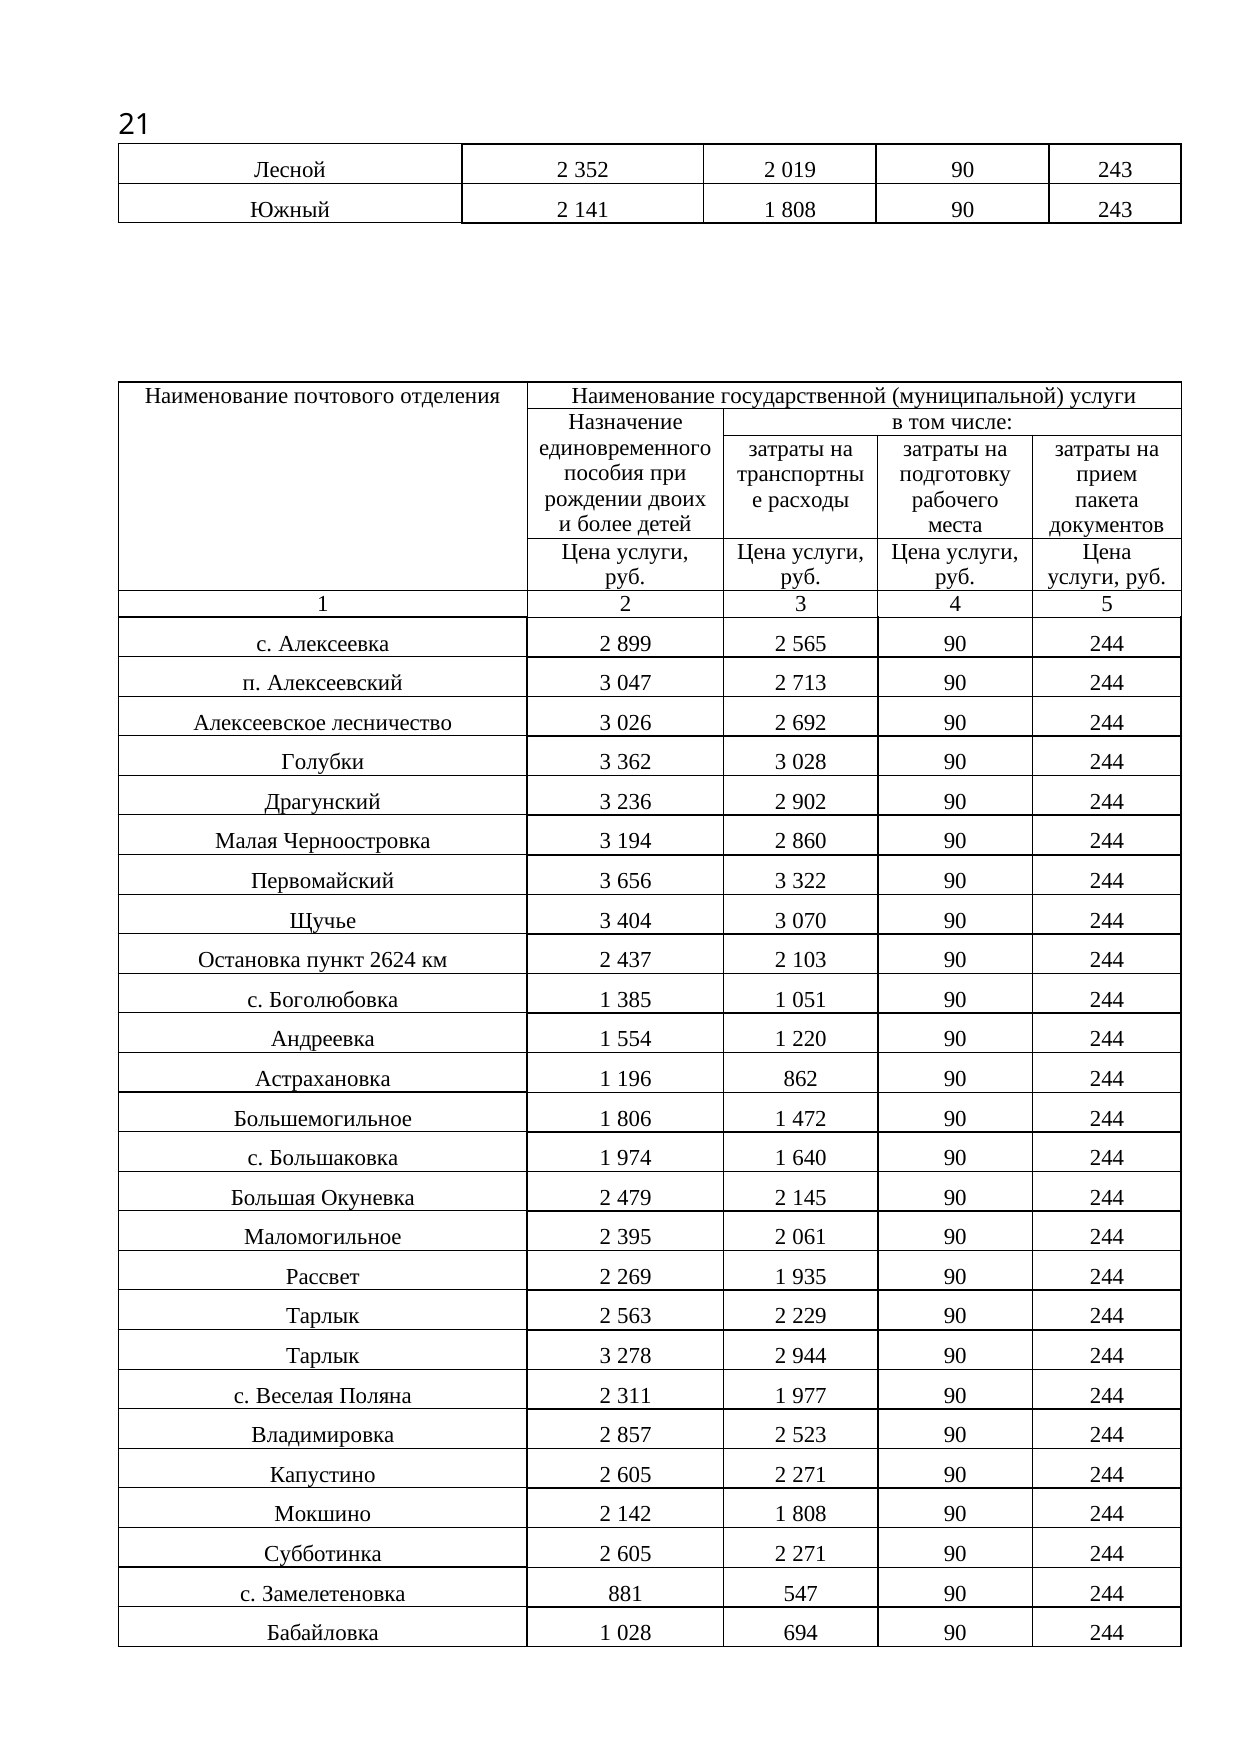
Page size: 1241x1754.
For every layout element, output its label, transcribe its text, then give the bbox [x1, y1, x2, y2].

table_cell 3 278 [528, 1331, 723, 1368]
table_cell 1 028 [528, 1608, 723, 1646]
table_cell 90 [879, 1449, 1032, 1487]
table_cell 2 395 [528, 1212, 723, 1250]
table_cell Астрахановка [119, 1053, 526, 1091]
table_cell 90 [879, 618, 1032, 656]
table_cell 244 [1033, 895, 1180, 933]
table_cell 2 605 [528, 1528, 723, 1566]
table_cell 2 605 [528, 1449, 723, 1487]
table_cell 3 404 [528, 895, 723, 933]
table_cell 2 713 [724, 658, 877, 696]
table_cell Драгунский [119, 776, 526, 814]
table_cell Владимировка [119, 1409, 526, 1448]
table_cell затраты на транспортные расходы [724, 436, 877, 538]
table_cell 90 [879, 1093, 1032, 1131]
table_cell 244 [1033, 1410, 1180, 1448]
table_cell с. Веселая Поляна [119, 1370, 526, 1408]
table_cell с. Замелетеновка [119, 1568, 526, 1606]
table_cell Большая Окуневка [119, 1172, 526, 1210]
table_cell 862 [724, 1053, 877, 1091]
table_cell 2 899 [528, 618, 723, 656]
table_cell 2 565 [724, 618, 877, 656]
table_cell 3 656 [528, 856, 723, 893]
table_cell Южный [119, 184, 461, 222]
table_cell 90 [879, 1014, 1032, 1052]
table_cell 3 070 [724, 895, 877, 933]
table_cell 4 [878, 591, 1032, 616]
table_cell с. Большаковка [119, 1132, 526, 1171]
table_cell 2 563 [528, 1291, 723, 1329]
table_cell Назначение единовременного пособия при рождении двоих и более детей [528, 409, 723, 538]
table_cell 90 [879, 737, 1032, 775]
table_cell 1 977 [724, 1370, 877, 1408]
table_cell 1 640 [724, 1133, 877, 1171]
table_cell 2 142 [528, 1489, 723, 1527]
table_cell 1 554 [528, 1014, 723, 1052]
table_cell в том числе: [724, 409, 1181, 434]
table_cell 1 220 [724, 1014, 877, 1052]
table_cell Малая Черноостровка [119, 815, 526, 854]
table_cell 90 [879, 1331, 1032, 1368]
table_cell 244 [1033, 1251, 1180, 1289]
table_cell 90 [879, 1251, 1032, 1289]
table_cell 90 [879, 1133, 1032, 1171]
table_cell затраты на прием пакета документов [1033, 436, 1181, 538]
table_cell 90 [879, 1291, 1032, 1329]
table_cell 5 [1033, 591, 1181, 616]
table_cell 90 [879, 856, 1032, 893]
table_cell Рассвет [119, 1251, 526, 1289]
table_cell 244 [1033, 1568, 1180, 1606]
table_cell 3 [724, 591, 877, 616]
table_cell 881 [528, 1568, 723, 1606]
table_cell 90 [879, 658, 1032, 696]
table_cell 244 [1033, 1528, 1180, 1566]
table_cell 2 141 [463, 184, 703, 222]
table_cell 2 311 [528, 1370, 723, 1408]
table_cell 244 [1033, 1093, 1180, 1131]
table_cell 2 [528, 591, 723, 616]
table_cell 244 [1033, 1212, 1180, 1250]
table_cell 2 902 [724, 776, 877, 814]
table_cell 243 [1050, 184, 1180, 222]
table_cell 90 [879, 697, 1032, 735]
table_cell Цена услуги, руб. [878, 539, 1032, 590]
table_cell 244 [1033, 697, 1180, 735]
table_cell 3 236 [528, 776, 723, 814]
table_cell 2 352 [463, 145, 703, 182]
table_cell 2 103 [724, 935, 877, 973]
table_cell 90 [879, 1489, 1032, 1527]
table_cell 244 [1033, 776, 1180, 814]
table_cell 3 194 [528, 816, 723, 854]
table_cell 2 437 [528, 935, 723, 973]
table_cell п. Алексеевский [119, 657, 526, 696]
table_cell Тарлык [119, 1330, 526, 1368]
table_cell 90 [879, 776, 1032, 814]
table_cell 2 479 [528, 1172, 723, 1210]
table_cell 1 051 [724, 974, 877, 1012]
table_cell 2 944 [724, 1331, 877, 1368]
table_cell 244 [1033, 618, 1180, 656]
table_cell 244 [1033, 1370, 1180, 1408]
table_cell Капустино [119, 1449, 526, 1487]
table_cell 3 028 [724, 737, 877, 775]
table_header Наименование государственной (муниципальной) услуги [528, 383, 1181, 408]
table_cell 244 [1033, 1449, 1180, 1487]
table_cell 1 808 [704, 184, 875, 222]
table_cell Тарлык [119, 1290, 526, 1329]
table_cell 243 [1050, 145, 1180, 182]
table_cell 90 [877, 184, 1048, 222]
table_cell 1 196 [528, 1053, 723, 1091]
table_cell 2 229 [724, 1291, 877, 1329]
table_cell 244 [1033, 1489, 1180, 1527]
table_cell 244 [1033, 1133, 1180, 1171]
table_cell 244 [1033, 935, 1180, 973]
table_cell Бабайловка [119, 1607, 526, 1646]
table_cell 90 [879, 974, 1032, 1012]
table_cell 244 [1033, 1608, 1180, 1646]
table_cell 2 860 [724, 816, 877, 854]
table_cell 90 [879, 1410, 1032, 1448]
table_cell 244 [1033, 974, 1180, 1012]
table_cell 1 974 [528, 1133, 723, 1171]
table_cell затраты на подготовку рабочего места [878, 436, 1032, 538]
table_cell 2 857 [528, 1410, 723, 1448]
table_cell 244 [1033, 1331, 1180, 1368]
table_cell Лесной [119, 144, 461, 182]
table_cell 90 [879, 895, 1032, 933]
table_cell 90 [879, 816, 1032, 854]
table_cell 244 [1033, 856, 1180, 893]
table_cell с. Алексеевка [119, 618, 526, 656]
table_cell с. Боголюбовка [119, 974, 526, 1012]
table_cell 2 269 [528, 1251, 723, 1289]
table_cell 1 935 [724, 1251, 877, 1289]
table_cell 1 806 [528, 1093, 723, 1131]
table_cell 3 047 [528, 658, 723, 696]
table_cell 1 472 [724, 1093, 877, 1131]
table_cell 1 [119, 591, 527, 616]
table_cell Субботинка [119, 1528, 526, 1566]
table_cell 244 [1033, 737, 1180, 775]
table_cell 90 [879, 1528, 1032, 1566]
table_cell Цена услуги, руб. [1033, 539, 1181, 590]
table_cell 3 322 [724, 856, 877, 893]
table_cell 244 [1033, 1291, 1180, 1329]
table_cell 244 [1033, 1053, 1180, 1091]
table_cell 2 692 [724, 697, 877, 735]
table_cell 90 [877, 145, 1048, 182]
table_cell 90 [879, 1608, 1032, 1646]
table_cell 90 [879, 1370, 1032, 1408]
table_cell Андреевка [119, 1013, 526, 1052]
table_cell 90 [879, 1212, 1032, 1250]
table_cell 2 523 [724, 1410, 877, 1448]
table_cell Алексеевское лесничество [119, 697, 526, 735]
table_cell 2 145 [724, 1172, 877, 1210]
table_cell 244 [1033, 658, 1180, 696]
table_cell 244 [1033, 816, 1180, 854]
table_cell Цена услуги, руб. [724, 539, 877, 590]
table_cell Цена услуги, руб. [528, 539, 723, 590]
table_cell 3 362 [528, 737, 723, 775]
table_cell 90 [879, 1568, 1032, 1606]
table_cell Первомайский [119, 855, 526, 893]
table_cell 2 271 [724, 1528, 877, 1566]
table_cell Щучье [119, 895, 526, 933]
table_cell Голубки [119, 736, 526, 775]
table_cell 3 026 [528, 697, 723, 735]
table_cell 2 271 [724, 1449, 877, 1487]
table_cell 90 [879, 1053, 1032, 1091]
table_cell 547 [724, 1568, 877, 1606]
table_cell 90 [879, 935, 1032, 973]
table_cell 1 385 [528, 974, 723, 1012]
table_cell Маломогильное [119, 1211, 526, 1250]
table_cell 244 [1033, 1172, 1180, 1210]
table_cell 90 [879, 1172, 1032, 1210]
table_cell Остановка пункт 2624 км [119, 934, 526, 973]
table_cell 2 061 [724, 1212, 877, 1250]
table_cell Большемогильное [119, 1093, 526, 1131]
table_header Наименование почтового отделения [119, 383, 527, 590]
table_cell 694 [724, 1608, 877, 1646]
table_cell 2 019 [704, 145, 875, 182]
table_cell 244 [1033, 1014, 1180, 1052]
table_cell Мокшино [119, 1488, 526, 1527]
table_cell 1 808 [724, 1489, 877, 1527]
